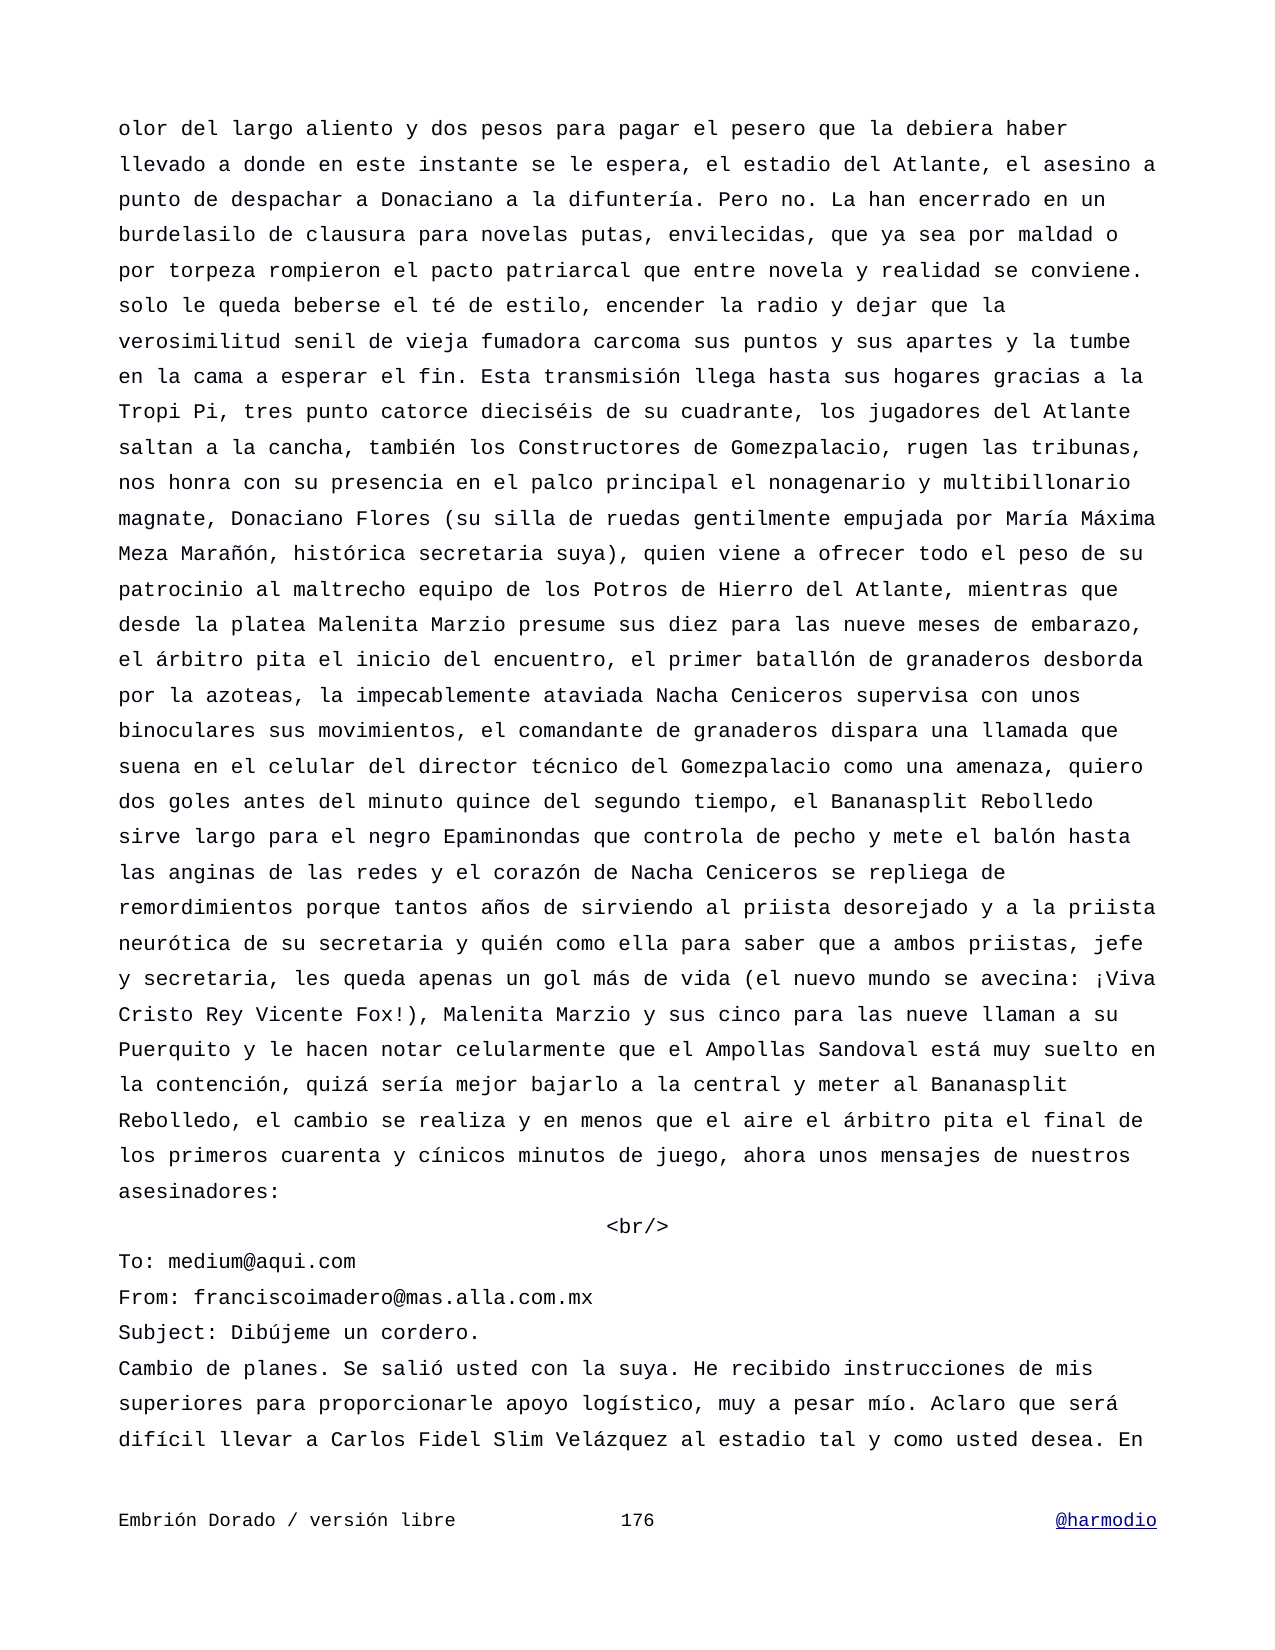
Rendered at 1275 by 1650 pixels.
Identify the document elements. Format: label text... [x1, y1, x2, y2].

text To: medium@aqui.com [118, 1251, 1157, 1275]
text <br/> [118, 1216, 1157, 1240]
text Cambio de planes. Se salió usted con la suya. He recibido instrucciones de mis superiores para proporcionarle apoyo logístico, muy a pesar mío. Aclaro que será difícil llevar a Carlos Fidel Slim Velázquez al estadio tal y como usted desea. En [118, 1358, 1157, 1452]
text From: franciscoimadero@mas.alla.com.mx [118, 1287, 1157, 1311]
text Subject: Dibújeme un cordero. [118, 1322, 1157, 1346]
text olor del largo aliento y dos pesos para pagar el pesero que la debiera haber llevado a donde en este instante se le espera, el estadio del Atlante, el asesino a punto de despachar a Donaciano a la difuntería. Pero no. La han encerrado en un burdelasilo de clausura para novelas putas, envilecidas, que ya sea por maldad o por torpeza rompieron el pacto patriarcal que entre novela y realidad se conviene. solo le queda beberse el té de estilo, encender la radio y dejar que la verosimilitud senil de vieja fumadora carcoma sus puntos y sus apartes y la tumbe en la cama a esperar el fin. Esta transmisión llega hasta sus hogares gracias a la Tropi Pi, tres punto catorce dieciséis de su cuadrante, los jugadores del Atlante saltan a la cancha, también los Constructores de Gomezpalacio, rugen las tribunas, nos honra con su presencia en el palco principal el nonagenario y multibillonario magnate, Donaciano Flores (su silla de ruedas gentilmente empujada por María Máxima Meza Marañón, histórica secretaria suya), quien viene a ofrecer todo el peso de su patrocinio al maltrecho equipo de los Potros de Hierro del Atlante, mientras que desde la platea Malenita Marzio presume sus diez para las nueve meses de embarazo, el árbitro pita el inicio del encuentro, el primer batallón de granaderos desborda por la azoteas, la impecablemente ataviada Nacha Ceniceros supervisa con unos binoculares sus movimientos, el comandante de granaderos dispara una llamada que suena en el celular del director técnico del Gomezpalacio como una amenaza, quiero dos goles antes del minuto quince del segundo tiempo, el Bananasplit Rebolledo sirve largo para el negro Epaminondas que controla de pecho y mete el balón hasta las anginas de las redes y el corazón de Nacha Ceniceros se repliega de remordimientos porque tantos años de sirviendo al priista desorejado y a la priista neurótica de su secretaria y quién como ella para saber que a ambos priistas, jefe y secretaria, les queda apenas un gol más de vida (el nuevo mundo se avecina: ¡Viva Cristo Rey Vicente Fox!), Malenita Marzio y sus cinco para las nueve llaman a su Puerquito y le hacen notar celularmente que el Ampollas Sandoval está muy suelto en la contención, quizá sería mejor bajarlo a la central y meter al Bananasplit Rebolledo, el cambio se realiza y en menos que el aire el árbitro pita el final de los primeros cuarenta y cínicos minutos de juego, ahora unos mensajes de nuestros asesinadores: [118, 118, 1157, 1204]
